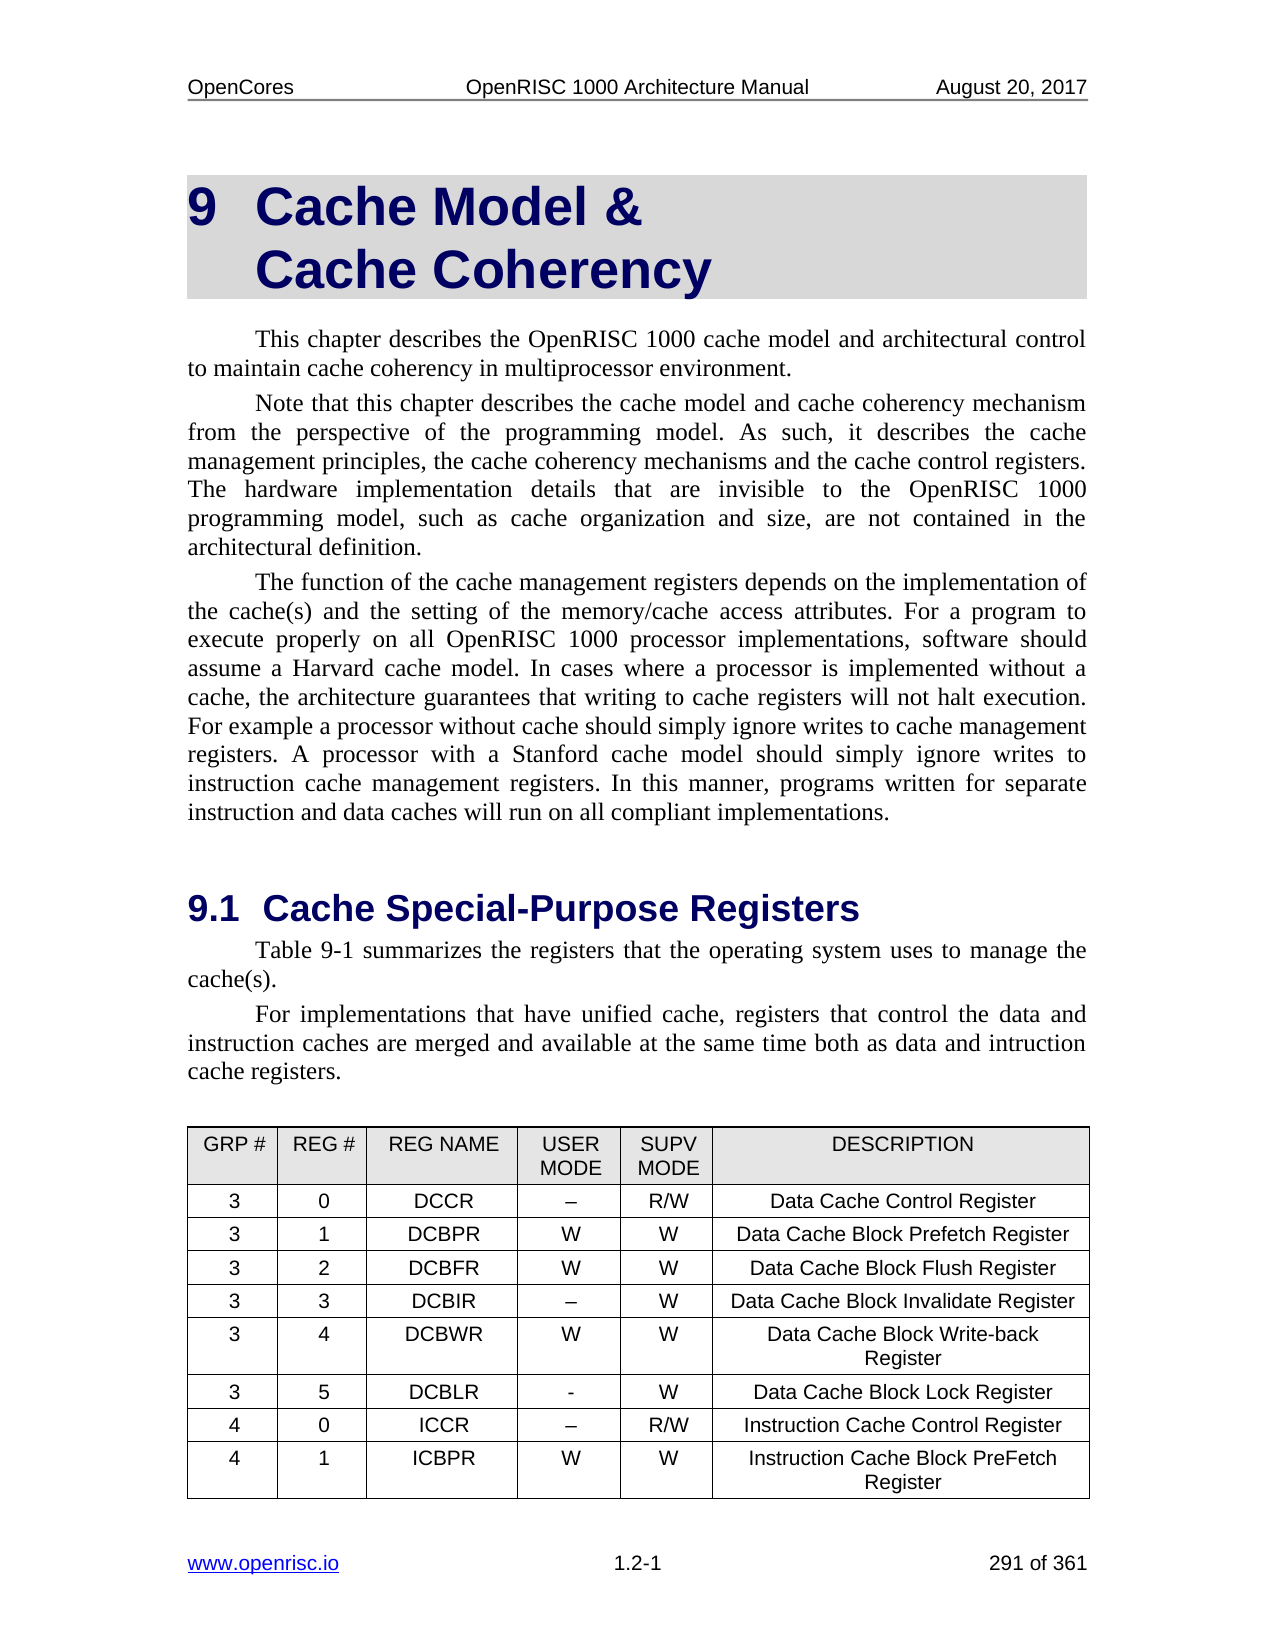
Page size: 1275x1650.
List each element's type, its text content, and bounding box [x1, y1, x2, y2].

table_cell DCBWR [367, 1318, 517, 1374]
table_cell 1 [278, 1442, 366, 1498]
table_cell 3 [278, 1285, 366, 1317]
table_cell 3 [188, 1185, 277, 1217]
table_cell W [518, 1318, 620, 1374]
table_cell DCBPR [367, 1218, 517, 1250]
table_cell Data Cache Control Register [713, 1185, 1089, 1217]
table_cell Instruction Cache Block PreFetch Register [713, 1442, 1089, 1498]
table_header SUPV MODE [621, 1128, 712, 1184]
table_cell DCCR [367, 1185, 517, 1217]
table_cell W [621, 1375, 712, 1408]
table_cell - [518, 1375, 620, 1408]
text Note that this chapter describes the cache model and cache coherency mechanism from the perspective of the programming model. As such, it describes the cache management principles, the cache coherency mechanisms and the cache control registers. The hardware implementation details that are invisible to the OpenRISC 1000 programming model, such as cache organization and size, are not contained in the architectural definition. [187, 388, 1087, 561]
table_cell 2 [278, 1251, 366, 1284]
table_cell 3 [188, 1218, 277, 1250]
table_cell Data Cache Block Write-back Register [713, 1318, 1089, 1374]
table_cell W [621, 1442, 712, 1498]
table_cell 4 [188, 1409, 277, 1441]
table_header REG NAME [367, 1128, 517, 1184]
table_cell R/W [621, 1185, 712, 1217]
table_cell W [518, 1442, 620, 1498]
table_cell Instruction Cache Control Register [713, 1409, 1089, 1441]
table_cell DCBIR [367, 1285, 517, 1317]
text Table 9-1 summarizes the registers that the operating system uses to manage the cache(s). [187, 935, 1087, 993]
table_cell 4 [188, 1442, 277, 1498]
table_cell 5 [278, 1375, 366, 1408]
table_cell DCBLR [367, 1375, 517, 1408]
subtitle Cache Model & Cache Coherency [187, 175, 1087, 299]
table_cell W [621, 1218, 712, 1250]
table_cell W [621, 1318, 712, 1374]
table_cell R/W [621, 1409, 712, 1441]
table_cell W [621, 1251, 712, 1284]
table_cell W [621, 1285, 712, 1317]
table_cell 3 [188, 1251, 277, 1284]
table_cell Data Cache Block Prefetch Register [713, 1218, 1089, 1250]
table_cell – [518, 1185, 620, 1217]
table_cell Data Cache Block Invalidate Register [713, 1285, 1089, 1317]
table_cell – [518, 1285, 620, 1317]
table_cell 0 [278, 1409, 366, 1441]
table_header GRP # [188, 1128, 277, 1184]
text For implementations that have unified cache, registers that control the data and instruction caches are merged and available at the same time both as data and intruction cache registers. [187, 999, 1087, 1085]
table_cell Data Cache Block Flush Register [713, 1251, 1089, 1284]
text This chapter describes the OpenRISC 1000 cache model and architectural control to maintain cache coherency in multiprocessor environment. [187, 324, 1087, 382]
table_cell 1 [278, 1218, 366, 1250]
table_cell – [518, 1409, 620, 1441]
table_cell 3 [188, 1318, 277, 1374]
table_header USER MODE [518, 1128, 620, 1184]
text The function of the cache management registers depends on the implementation of the cache(s) and the setting of the memory/cache access attributes. For a program to execute properly on all OpenRISC 1000 processor implementations, software should assume a Harvard cache model. In cases where a processor is implemented without a cache, the architecture guarantees that writing to cache registers will not halt execution. For example a processor without cache should simply ignore writes to cache management registers. A processor with a Stanford cache model should simply ignore writes to instruction cache management registers. In this manner, programs written for separate instruction and data caches will run on all compliant implementations. [187, 567, 1087, 826]
table_cell ICCR [367, 1409, 517, 1441]
table_cell W [518, 1218, 620, 1250]
subtitle Cache Special-Purpose Registers [187, 886, 1087, 929]
table_header DESCRIPTION [713, 1128, 1089, 1184]
table_cell 0 [278, 1185, 366, 1217]
table_cell 3 [188, 1375, 277, 1408]
table_cell ICBPR [367, 1442, 517, 1498]
table_cell Data Cache Block Lock Register [713, 1375, 1089, 1408]
table_header REG # [278, 1128, 366, 1184]
table_cell DCBFR [367, 1251, 517, 1284]
table_cell 3 [188, 1285, 277, 1317]
table_cell 4 [278, 1318, 366, 1374]
table_cell W [518, 1251, 620, 1284]
